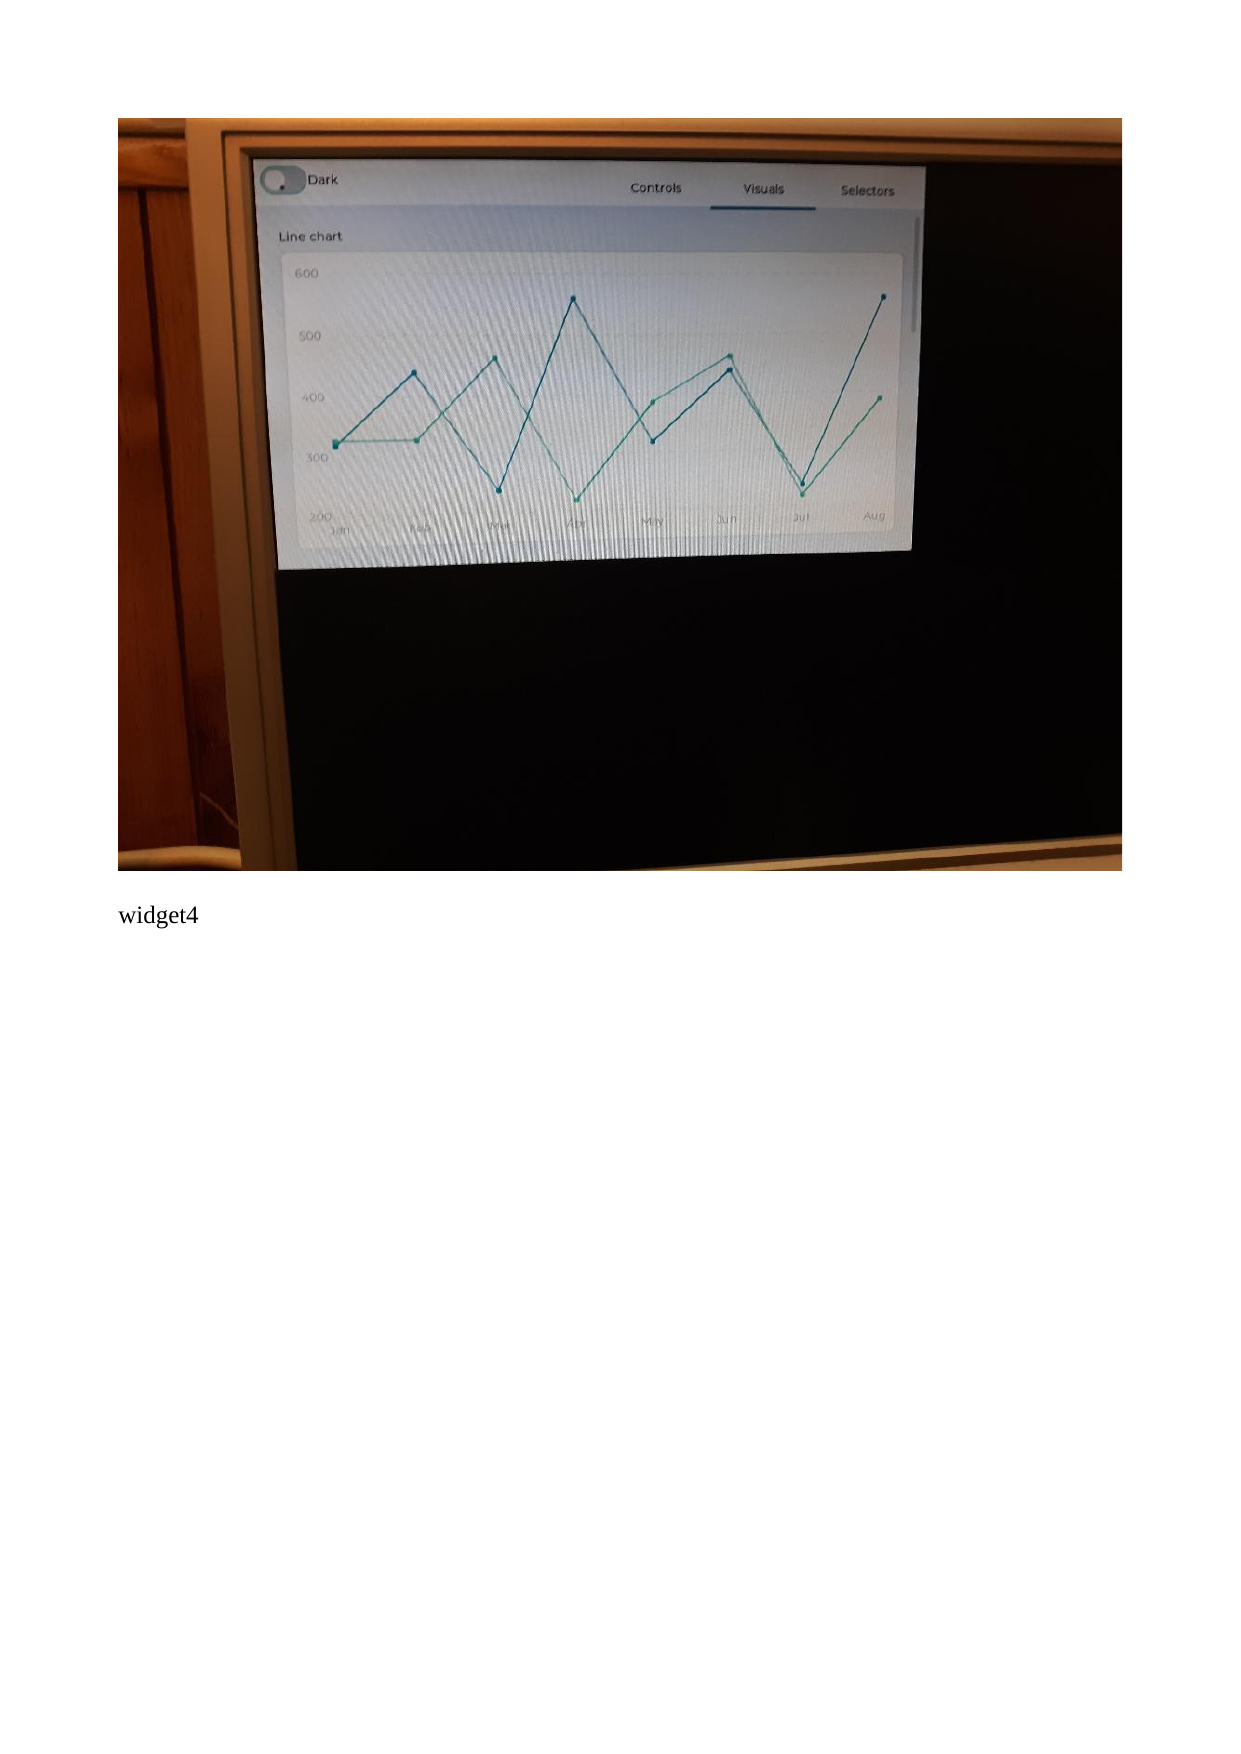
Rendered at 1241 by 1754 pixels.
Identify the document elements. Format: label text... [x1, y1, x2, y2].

text widget4 [118, 900, 1122, 928]
picture [118, 118, 1123, 871]
